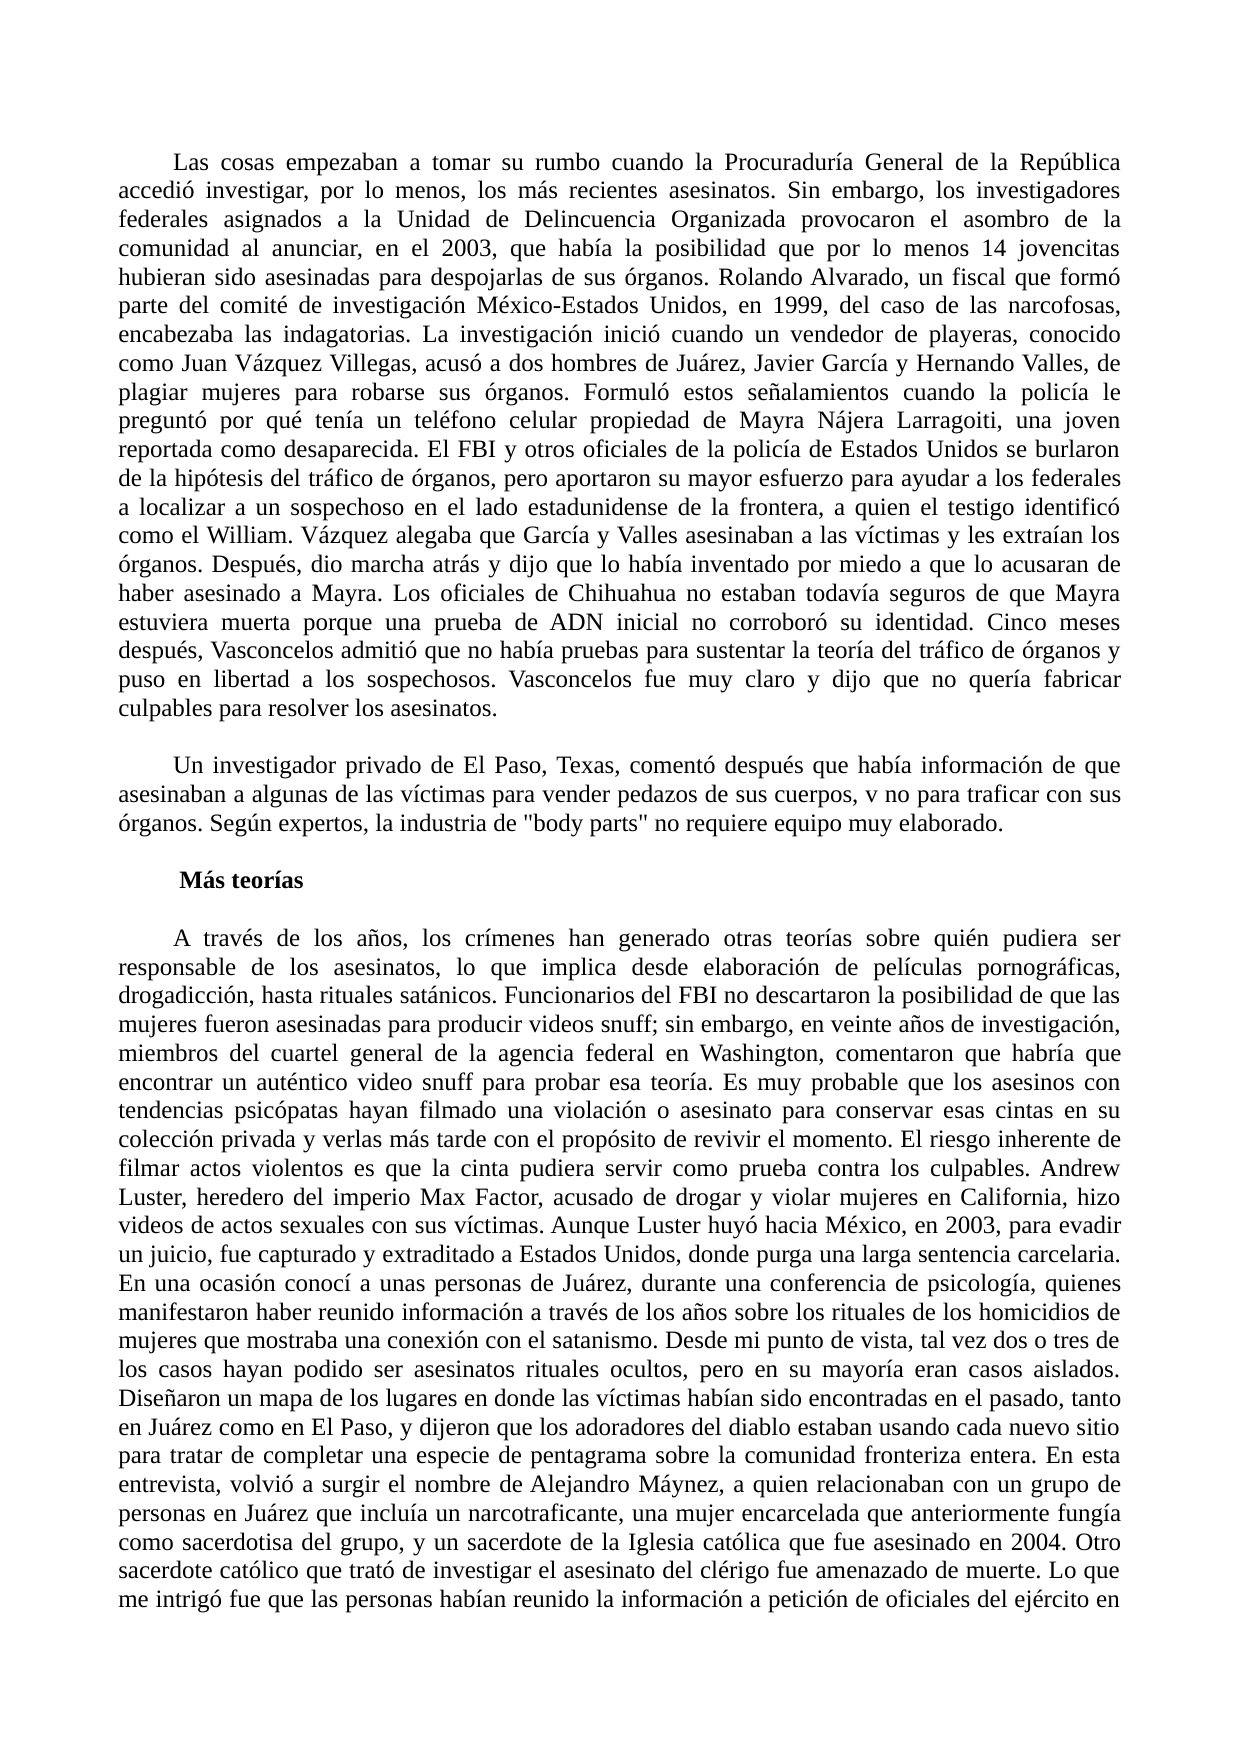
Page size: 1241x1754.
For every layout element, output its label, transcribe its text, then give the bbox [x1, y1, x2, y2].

text A través de los años, los crímenes han generado otras teorías sobre quién pudiera ser responsable de los asesinatos, lo que implica desde elaboración de películas pornográficas, drogadicción, hasta rituales satánicos. Funcionarios del FBI no descartaron la posibilidad de que las mujeres fueron asesinadas para producir videos snuff; sin embargo, en veinte años de investigación, miembros del cuartel general de la agencia federal en Washington, comentaron que habría que encontrar un auténtico video snuff para probar esa teoría. Es muy probable que los asesinos con tendencias psicópatas hayan filmado una violación o asesinato para conservar esas cintas en su colección privada y verlas más tarde con el propósito de revivir el momento. El riesgo inherente de filmar actos violentos es que la cinta pudiera servir como prueba contra los culpables. Andrew Luster, heredero del imperio Max Factor, acusado de drogar y violar mujeres en California, hizo videos de actos sexuales con sus víctimas. Aunque Luster huyó hacia México, en 2003, para evadir un juicio, fue capturado y extraditado a Estados Unidos, donde purga una larga sentencia carcelaria. En una ocasión conocí a unas personas de Juárez, durante una conferencia de psicología, quienes manifestaron haber reunido información a través de los años sobre los rituales de los homicidios de mujeres que mostraba una conexión con el satanismo. Desde mi punto de vista, tal vez dos o tres de los casos hayan podido ser asesinatos rituales ocultos, pero en su mayoría eran casos aislados. Diseñaron un mapa de los lugares en donde las víctimas habían sido encontradas en el pasado, tanto en Juárez como en El Paso, y dijeron que los adoradores del diablo estaban usando cada nuevo sitio para tratar de completar una especie de pentagrama sobre la comunidad fronteriza entera. En esta entrevista, volvió a surgir el nombre de Alejandro Máynez, a quien relacionaban con un grupo de personas en Juárez que incluía un narcotraficante, una mujer encarcelada que anteriormente fungía como sacerdotisa del grupo, y un sacerdote de la Iglesia católica que fue asesinado en 2004. Otro sacerdote católico que trató de investigar el asesinato del clérigo fue amenazado de muerte. Lo que me intrigó fue que las personas habían reunido la información a petición de oficiales del ejército en [118, 923, 1122, 1613]
text Las cosas empezaban a tomar su rumbo cuando la Procuraduría General de la República accedió investigar, por lo menos, los más recientes asesinatos. Sin embargo, los investigadores federales asignados a la Unidad de Delincuencia Organizada provocaron el asombro de la comunidad al anunciar, en el 2003, que había la posibilidad que por lo menos 14 jovencitas hubieran sido asesinadas para despojarlas de sus órganos. Rolando Alvarado, un fiscal que formó parte del comité de investigación México-Estados Unidos, en 1999, del caso de las narcofosas, encabezaba las indagatorias. La investigación inició cuando un vendedor de playeras, conocido como Juan Vázquez Villegas, acusó a dos hombres de Juárez, Javier García y Hernando Valles, de plagiar mujeres para robarse sus órganos. Formuló estos señalamientos cuando la policía le preguntó por qué tenía un teléfono celular propiedad de Mayra Nájera Larragoiti, una joven reportada como desaparecida. El FBI y otros oficiales de la policía de Estados Unidos se burlaron de la hipótesis del tráfico de órganos, pero aportaron su mayor esfuerzo para ayudar a los federales a localizar a un sospechoso en el lado estadunidense de la frontera, a quien el testigo identificó como el William. Vázquez alegaba que García y Valles asesinaban a las víctimas y les extraían los órganos. Después, dio marcha atrás y dijo que lo había inventado por miedo a que lo acusaran de haber asesinado a Mayra. Los oficiales de Chihuahua no estaban todavía seguros de que Mayra estuviera muerta porque una prueba de ADN inicial no corroboró su identidad. Cinco meses después, Vasconcelos admitió que no había pruebas para sustentar la teoría del tráfico de órganos y puso en libertad a los sospechosos. Vasconcelos fue muy claro y dijo que no quería fabricar culpables para resolver los asesinatos. [118, 147, 1122, 722]
text Más teorías [118, 866, 1122, 894]
text Un investigador privado de El Paso, Texas, comentó después que había información de que asesinaban a algunas de las víctimas para vender pedazos de sus cuerpos, v no para traficar con sus órganos. Según expertos, la industria de "body parts" no requiere equipo muy elaborado. [118, 751, 1122, 837]
